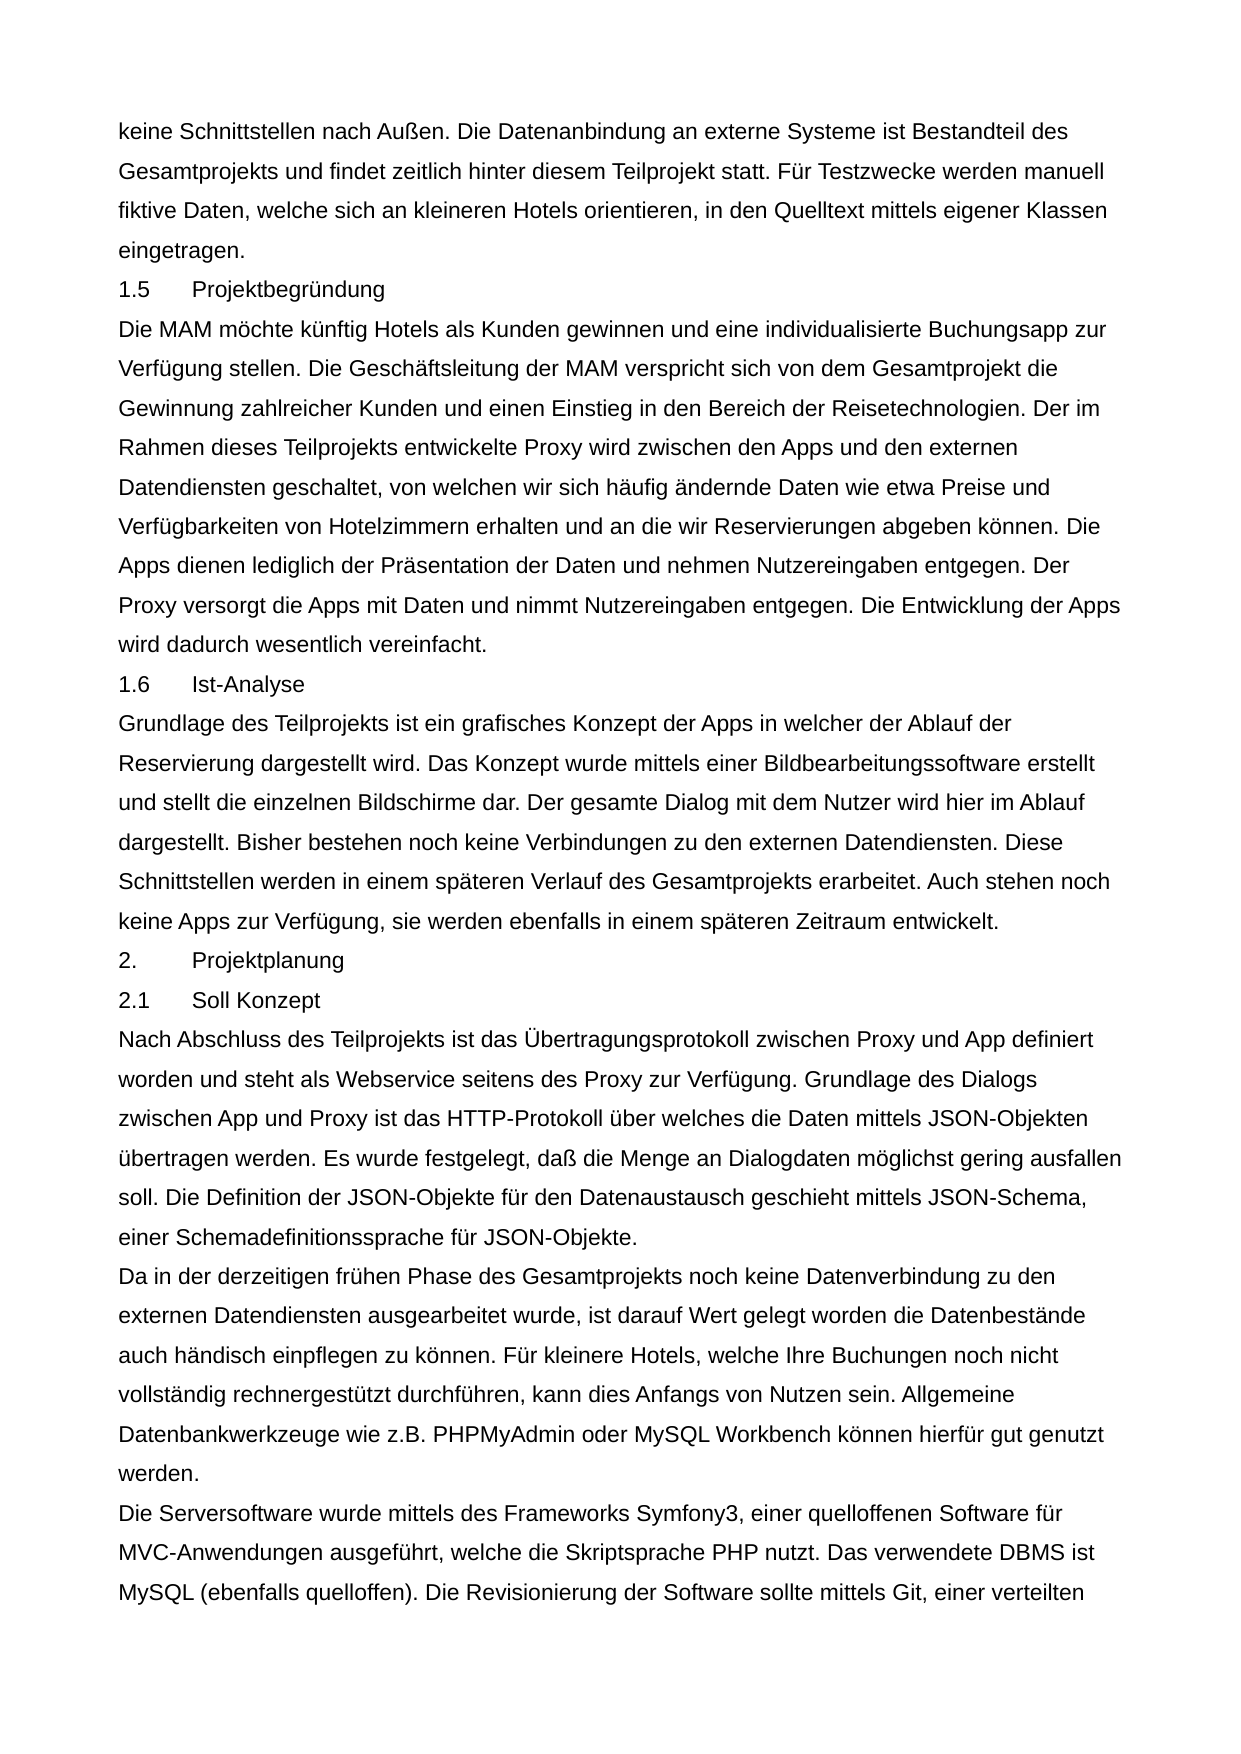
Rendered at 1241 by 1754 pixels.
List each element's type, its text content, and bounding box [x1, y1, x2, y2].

text Die Serversoftware wurde mittels des Frameworks Symfony3, einer quelloffenen Software für MVC-Anwendungen ausgeführt, welche die Skriptsprache PHP nutzt. Das verwendete DBMS ist MySQL (ebenfalls quelloffen). Die Revisionierung der Software sollte mittels Git, einer verteilten [118, 1500, 1122, 1605]
text Nach Abschluss des Teilprojekts ist das Übertragungsprotokoll zwischen Proxy und App definiert worden und steht als Webservice seitens des Proxy zur Verfügung. Grundlage des Dialogs zwischen App und Proxy ist das HTTP-Protokoll über welches die Daten mittels JSON-Objekten übertragen werden. Es wurde festgelegt, daß die Menge an Dialogdaten möglichst gering ausfallen soll. Die Definition der JSON-Objekte für den Datenaustausch geschieht mittels JSON-Schema, einer Schemadefinitionssprache für JSON-Objekte. [118, 1026, 1122, 1250]
text 2.1 Soll Konzept [118, 987, 1122, 1013]
text Grundlage des Teilprojekts ist ein grafisches Konzept der Apps in welcher der Ablauf der Reservierung dargestellt wird. Das Konzept wurde mittels einer Bildbearbeitungssoftware erstellt und stellt die einzelnen Bildschirme dar. Der gesamte Dialog mit dem Nutzer wird hier im Ablauf dargestellt. Bisher bestehen noch keine Verbindungen zu den externen Datendiensten. Diese Schnittstellen werden in einem späteren Verlauf des Gesamtprojekts erarbeitet. Auch stehen noch keine Apps zur Verfügung, sie werden ebenfalls in einem späteren Zeitraum entwickelt. [118, 710, 1122, 934]
text keine Schnittstellen nach Außen. Die Datenanbindung an externe Systeme ist Bestandteil des Gesamtprojekts und findet zeitlich hinter diesem Teilprojekt statt. Für Testzwecke werden manuell fiktive Daten, welche sich an kleineren Hotels orientieren, in den Quelltext mittels eigener Klassen eingetragen. [118, 118, 1122, 263]
text 1.5 Projektbegründung [118, 276, 1122, 302]
text 2. Projektplanung [118, 947, 1122, 973]
text 1.6 Ist-Analyse [118, 671, 1122, 697]
text Die MAM möchte künftig Hotels als Kunden gewinnen und eine individualisierte Buchungsapp zur Verfügung stellen. Die Geschäftsleitung der MAM verspricht sich von dem Gesamtprojekt die Gewinnung zahlreicher Kunden und einen Einstieg in den Bereich der Reisetechnologien. Der im Rahmen dieses Teilprojekts entwickelte Proxy wird zwischen den Apps und den externen Datendiensten geschaltet, von welchen wir sich häufig ändernde Daten wie etwa Preise und Verfügbarkeiten von Hotelzimmern erhalten und an die wir Reservierungen abgeben können. Die Apps dienen lediglich der Präsentation der Daten und nehmen Nutzereingaben entgegen. Der Proxy versorgt die Apps mit Daten und nimmt Nutzereingaben entgegen. Die Entwicklung der Apps wird dadurch wesentlich vereinfacht. [118, 316, 1122, 658]
text Da in der derzeitigen frühen Phase des Gesamtprojekts noch keine Datenverbindung zu den externen Datendiensten ausgearbeitet wurde, ist darauf Wert gelegt worden die Datenbestände auch händisch einpflegen zu können. Für kleinere Hotels, welche Ihre Buchungen noch nicht vollständig rechnergestützt durchführen, kann dies Anfangs von Nutzen sein. Allgemeine Datenbankwerkzeuge wie z.B. PHPMyAdmin oder MySQL Workbench können hierfür gut genutzt werden. [118, 1263, 1122, 1487]
